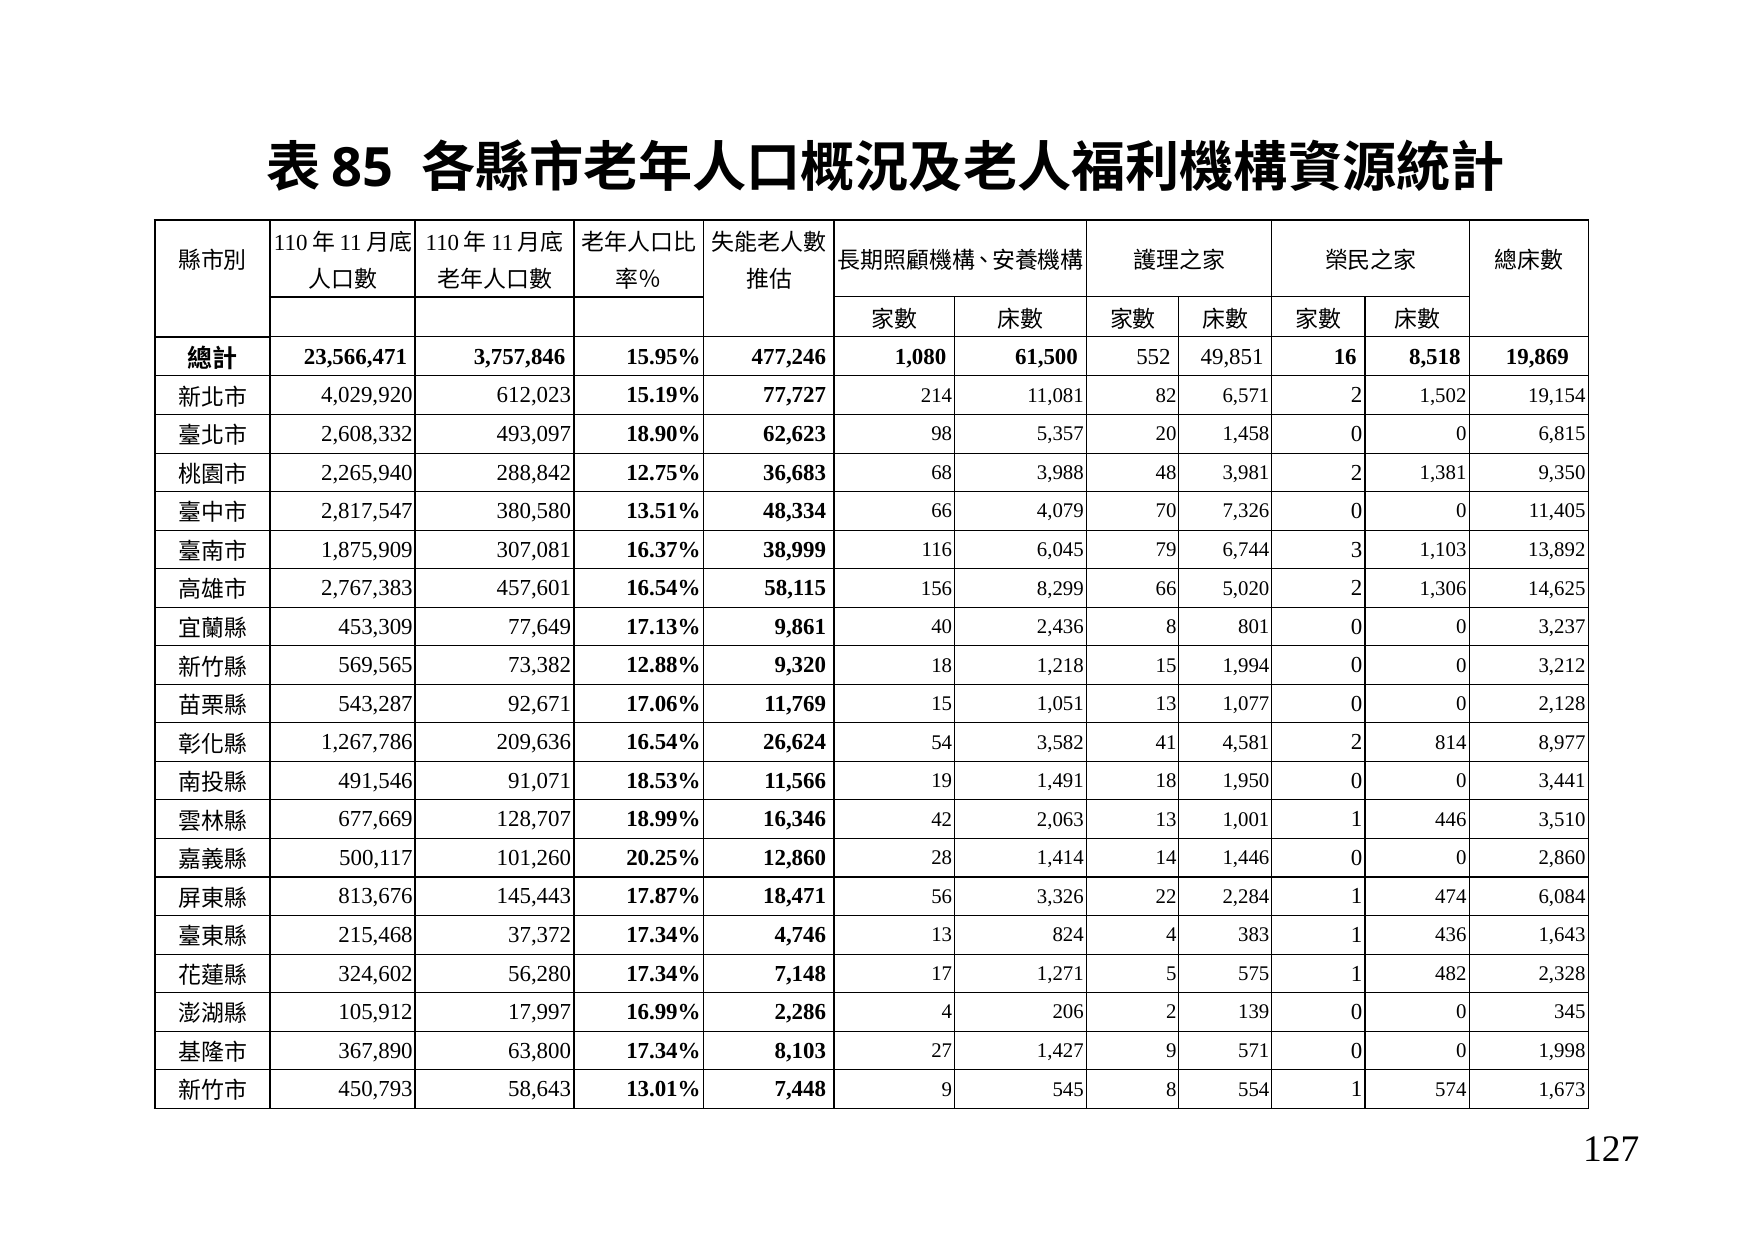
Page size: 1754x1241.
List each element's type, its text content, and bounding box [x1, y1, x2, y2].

table_cell 6,744 [1179, 531, 1271, 568]
table_cell 474 [1366, 878, 1469, 915]
table_cell 552 [1087, 337, 1178, 375]
table_cell 17.34% [575, 916, 703, 953]
table_cell 116 [835, 531, 954, 568]
table_cell 2 [1272, 454, 1364, 491]
table_cell [156, 296, 269, 336]
table_cell 雲林縣 [156, 800, 269, 838]
table_cell 3,326 [955, 878, 1086, 915]
table_cell 6,571 [1179, 376, 1271, 414]
table_cell 82 [1087, 376, 1178, 414]
table_cell 61,500 [955, 337, 1086, 375]
table_cell 2,328 [1470, 955, 1588, 992]
table_header 榮民之家 [1272, 221, 1469, 296]
table_cell 70 [1087, 492, 1178, 529]
table_cell 18.90% [575, 415, 703, 452]
table_cell 8,103 [704, 1032, 833, 1069]
table_cell 7,148 [704, 955, 833, 992]
table_cell 1 [1272, 878, 1364, 915]
table_cell 68 [835, 454, 954, 491]
table_cell 2 [1087, 993, 1178, 1031]
table_cell 1,001 [1179, 800, 1271, 838]
table_cell 54 [835, 723, 954, 761]
table_cell 19,869 [1470, 337, 1588, 375]
table_cell 6,084 [1470, 878, 1588, 915]
table_cell [575, 298, 703, 336]
table_cell 彰化縣 [156, 723, 269, 761]
table_cell 0 [1366, 646, 1469, 684]
table_cell 18.53% [575, 762, 703, 799]
table_cell 床數 [955, 297, 1086, 336]
table_cell 1,998 [1470, 1032, 1588, 1069]
table_cell 16.54% [575, 569, 703, 607]
table_cell 2,284 [1179, 878, 1271, 915]
table_cell 0 [1366, 415, 1469, 452]
table_cell 2 [1272, 569, 1364, 607]
table_cell 19,154 [1470, 376, 1588, 414]
table_cell 3,582 [955, 723, 1086, 761]
table_cell 17.13% [575, 608, 703, 645]
table_cell 15.19% [575, 376, 703, 414]
table_cell 16.99% [575, 993, 703, 1031]
table_cell 2,286 [704, 993, 833, 1031]
table_cell 1,875,909 [271, 531, 414, 568]
table_cell 0 [1366, 608, 1469, 645]
table_cell 1,643 [1470, 916, 1588, 953]
table_cell 臺南市 [156, 531, 269, 568]
table_cell 1,077 [1179, 685, 1271, 722]
table_cell 15 [1087, 646, 1178, 684]
table_cell 1 [1272, 1070, 1364, 1108]
table_cell 1,446 [1179, 839, 1271, 876]
table_cell 18.99% [575, 800, 703, 838]
table_cell 12.88% [575, 646, 703, 684]
table_cell 436 [1366, 916, 1469, 953]
table_cell 91,071 [416, 762, 573, 799]
table_cell 1,051 [955, 685, 1086, 722]
table_cell 3,237 [1470, 608, 1588, 645]
table_cell 0 [1272, 608, 1364, 645]
table_cell 554 [1179, 1070, 1271, 1108]
table_cell 1,502 [1366, 376, 1469, 414]
table_cell 18 [835, 646, 954, 684]
table_cell 28 [835, 839, 954, 876]
table_cell 569,565 [271, 646, 414, 684]
table_cell 臺北市 [156, 415, 269, 452]
table_header 護理之家 [1087, 221, 1271, 296]
table_cell 98 [835, 415, 954, 452]
table_cell 0 [1366, 685, 1469, 722]
table_cell 1 [1272, 955, 1364, 992]
table_cell 1,218 [955, 646, 1086, 684]
table_cell 8,518 [1366, 337, 1469, 375]
table_cell 2,860 [1470, 839, 1588, 876]
table_cell 3,988 [955, 454, 1086, 491]
table_cell 13.51% [575, 492, 703, 529]
table_cell 8,299 [955, 569, 1086, 607]
table_cell 12.75% [575, 454, 703, 491]
table_cell 5,357 [955, 415, 1086, 452]
table_cell 36,683 [704, 454, 833, 491]
table_cell 574 [1366, 1070, 1469, 1108]
table_cell 288,842 [416, 454, 573, 491]
table_cell 58,115 [704, 569, 833, 607]
table_cell 1,427 [955, 1032, 1086, 1069]
table_cell 543,287 [271, 685, 414, 722]
table_cell 6,045 [955, 531, 1086, 568]
table_header 110年11月底人口數 [271, 221, 414, 296]
table_cell 2,436 [955, 608, 1086, 645]
table_cell 77,649 [416, 608, 573, 645]
table_cell 20.25% [575, 839, 703, 876]
table_cell 3,757,846 [416, 337, 573, 375]
table_cell 128,707 [416, 800, 573, 838]
table_cell 41 [1087, 723, 1178, 761]
table_cell 482 [1366, 955, 1469, 992]
table_cell 新北市 [156, 376, 269, 414]
table_cell 高雄市 [156, 569, 269, 607]
table_cell 1,414 [955, 839, 1086, 876]
table_cell 571 [1179, 1032, 1271, 1069]
table_cell 1,491 [955, 762, 1086, 799]
table_cell 4,581 [1179, 723, 1271, 761]
table_cell 63,800 [416, 1032, 573, 1069]
table_header 失能老人數推估 [704, 221, 833, 296]
table_cell 677,669 [271, 800, 414, 838]
table_cell 13,892 [1470, 531, 1588, 568]
table_cell 56,280 [416, 955, 573, 992]
table_cell 6,815 [1470, 415, 1588, 452]
table_cell 40 [835, 608, 954, 645]
table_cell 215,468 [271, 916, 414, 953]
table_cell 453,309 [271, 608, 414, 645]
table_cell 307,081 [416, 531, 573, 568]
table_cell 5 [1087, 955, 1178, 992]
table_cell 8,977 [1470, 723, 1588, 761]
table_cell 3,441 [1470, 762, 1588, 799]
table_cell 18 [1087, 762, 1178, 799]
table_cell 0 [1272, 839, 1364, 876]
table_cell 11,769 [704, 685, 833, 722]
table_cell 92,671 [416, 685, 573, 722]
table_cell 17.87% [575, 878, 703, 915]
table_cell 3 [1272, 531, 1364, 568]
table_cell 49,851 [1179, 337, 1271, 375]
table_cell 1,080 [835, 337, 954, 375]
table_cell 苗栗縣 [156, 685, 269, 722]
table_cell 4,079 [955, 492, 1086, 529]
table_cell 1,458 [1179, 415, 1271, 452]
table_cell 床數 [1366, 297, 1469, 336]
table_cell 13 [835, 916, 954, 953]
table_cell 1 [1272, 800, 1364, 838]
table_cell 62,623 [704, 415, 833, 452]
table_cell 367,890 [271, 1032, 414, 1069]
table_cell 0 [1272, 492, 1364, 529]
table_cell 2 [1272, 376, 1364, 414]
table_cell 824 [955, 916, 1086, 953]
table_cell 13.01% [575, 1070, 703, 1108]
table_cell 4 [1087, 916, 1178, 953]
table_cell 9,350 [1470, 454, 1588, 491]
table_cell 345 [1470, 993, 1588, 1031]
table_cell 206 [955, 993, 1086, 1031]
table_cell 450,793 [271, 1070, 414, 1108]
table_cell 0 [1272, 685, 1364, 722]
table_cell 2,767,383 [271, 569, 414, 607]
table_cell 20 [1087, 415, 1178, 452]
table_header 長期照顧機構、安養機構 [835, 221, 1086, 296]
table_cell 105,912 [271, 993, 414, 1031]
table_cell 493,097 [416, 415, 573, 452]
table_header 總床數 [1470, 221, 1588, 296]
table_cell 宜蘭縣 [156, 608, 269, 645]
table_cell 66 [1087, 569, 1178, 607]
table_cell 9,320 [704, 646, 833, 684]
table_cell 101,260 [416, 839, 573, 876]
table_cell 花蓮縣 [156, 955, 269, 992]
table_cell 48 [1087, 454, 1178, 491]
table_cell 16 [1272, 337, 1364, 375]
table_cell 床數 [1179, 297, 1271, 336]
table_cell 3,510 [1470, 800, 1588, 838]
table_cell 18,471 [704, 878, 833, 915]
table_cell 7,326 [1179, 492, 1271, 529]
table_cell 16.37% [575, 531, 703, 568]
table_cell 13 [1087, 800, 1178, 838]
table_cell 1,306 [1366, 569, 1469, 607]
table_cell 16.54% [575, 723, 703, 761]
table_cell 1,381 [1366, 454, 1469, 491]
table_cell 156 [835, 569, 954, 607]
table_cell 澎湖縣 [156, 993, 269, 1031]
table_cell 新竹市 [156, 1070, 269, 1108]
table_cell 3,981 [1179, 454, 1271, 491]
table_cell 58,643 [416, 1070, 573, 1108]
subtitle 表85 各縣市老年人口概況及老人福利機構資源統計 [103, 107, 1639, 219]
table_cell 79 [1087, 531, 1178, 568]
table_cell 4,029,920 [271, 376, 414, 414]
table_cell 383 [1179, 916, 1271, 953]
table_cell 214 [835, 376, 954, 414]
table_cell 457,601 [416, 569, 573, 607]
table_cell 16,346 [704, 800, 833, 838]
table_cell 0 [1366, 1032, 1469, 1069]
table_cell 17 [835, 955, 954, 992]
table_cell 23,566,471 [271, 337, 414, 375]
table_cell 477,246 [704, 337, 833, 375]
table_cell 0 [1272, 646, 1364, 684]
table_cell [271, 298, 414, 336]
table_cell 0 [1366, 993, 1469, 1031]
table_cell 66 [835, 492, 954, 529]
table_cell 15 [835, 685, 954, 722]
table_cell 1,673 [1470, 1070, 1588, 1108]
table_cell 13 [1087, 685, 1178, 722]
table_cell 0 [1272, 415, 1364, 452]
table_cell 4 [835, 993, 954, 1031]
table_cell 491,546 [271, 762, 414, 799]
table_cell 11,566 [704, 762, 833, 799]
table_cell 139 [1179, 993, 1271, 1031]
table_cell 0 [1366, 839, 1469, 876]
table_cell 48,334 [704, 492, 833, 529]
table_cell 9 [835, 1070, 954, 1108]
table_cell 屏東縣 [156, 878, 269, 915]
table_cell 9,861 [704, 608, 833, 645]
table_cell 1,267,786 [271, 723, 414, 761]
table_cell 324,602 [271, 955, 414, 992]
table_cell 4,746 [704, 916, 833, 953]
table_cell 209,636 [416, 723, 573, 761]
table_cell 臺中市 [156, 492, 269, 529]
table_cell 17.06% [575, 685, 703, 722]
table_cell 嘉義縣 [156, 839, 269, 876]
table_cell 0 [1366, 762, 1469, 799]
table_header 110年11月底 老年人口數 [416, 221, 573, 296]
table_cell 1 [1272, 916, 1364, 953]
table_cell 17.34% [575, 1032, 703, 1069]
table_cell 臺東縣 [156, 916, 269, 953]
table_cell 19 [835, 762, 954, 799]
table_cell 1,103 [1366, 531, 1469, 568]
table_cell 0 [1272, 762, 1364, 799]
table_cell 22 [1087, 878, 1178, 915]
table_cell 500,117 [271, 839, 414, 876]
table_cell 12,860 [704, 839, 833, 876]
table_cell 11,081 [955, 376, 1086, 414]
table_cell 2,265,940 [271, 454, 414, 491]
table_cell 1,994 [1179, 646, 1271, 684]
table_cell 2,128 [1470, 685, 1588, 722]
table_cell 2,608,332 [271, 415, 414, 452]
table_cell 380,580 [416, 492, 573, 529]
table_cell 2 [1272, 723, 1364, 761]
table_cell 26,624 [704, 723, 833, 761]
table_cell 27 [835, 1032, 954, 1069]
table_cell 42 [835, 800, 954, 838]
table_cell 新竹縣 [156, 646, 269, 684]
table_cell 73,382 [416, 646, 573, 684]
table_cell 0 [1272, 1032, 1364, 1069]
table_cell [1470, 296, 1588, 336]
table_cell 545 [955, 1070, 1086, 1108]
table_cell 11,405 [1470, 492, 1588, 529]
table_cell 14,625 [1470, 569, 1588, 607]
table_cell 15.95% [575, 337, 703, 375]
table_cell 9 [1087, 1032, 1178, 1069]
table_cell 家數 [835, 297, 954, 336]
table_cell 桃園市 [156, 454, 269, 491]
table_header 老年人口比率％ [575, 221, 703, 296]
table_cell 17,997 [416, 993, 573, 1031]
table_cell 5,020 [1179, 569, 1271, 607]
table_cell 南投縣 [156, 762, 269, 799]
table_cell 2,063 [955, 800, 1086, 838]
table_cell [416, 298, 573, 336]
table_cell 8 [1087, 608, 1178, 645]
table_cell 145,443 [416, 878, 573, 915]
table_cell 2,817,547 [271, 492, 414, 529]
table_cell 575 [1179, 955, 1271, 992]
table_cell 1,271 [955, 955, 1086, 992]
table_cell 3,212 [1470, 646, 1588, 684]
table_cell 801 [1179, 608, 1271, 645]
table_header 縣市別 [156, 221, 269, 296]
table_cell 446 [1366, 800, 1469, 838]
table_cell [704, 296, 833, 336]
table_cell 56 [835, 878, 954, 915]
table_cell 0 [1272, 993, 1364, 1031]
table_cell 37,372 [416, 916, 573, 953]
table_cell 8 [1087, 1070, 1178, 1108]
table_cell 總計 [156, 338, 269, 375]
table_cell 0 [1366, 492, 1469, 529]
table_cell 14 [1087, 839, 1178, 876]
table_cell 家數 [1272, 297, 1364, 336]
table_cell 813,676 [271, 878, 414, 915]
table_cell 612,023 [416, 376, 573, 414]
table_cell 7,448 [704, 1070, 833, 1108]
table_cell 17.34% [575, 955, 703, 992]
table_cell 家數 [1087, 297, 1178, 336]
table_cell 814 [1366, 723, 1469, 761]
table_cell 38,999 [704, 531, 833, 568]
table_cell 基隆市 [156, 1032, 269, 1069]
table_cell 1,950 [1179, 762, 1271, 799]
table_cell 77,727 [704, 376, 833, 414]
